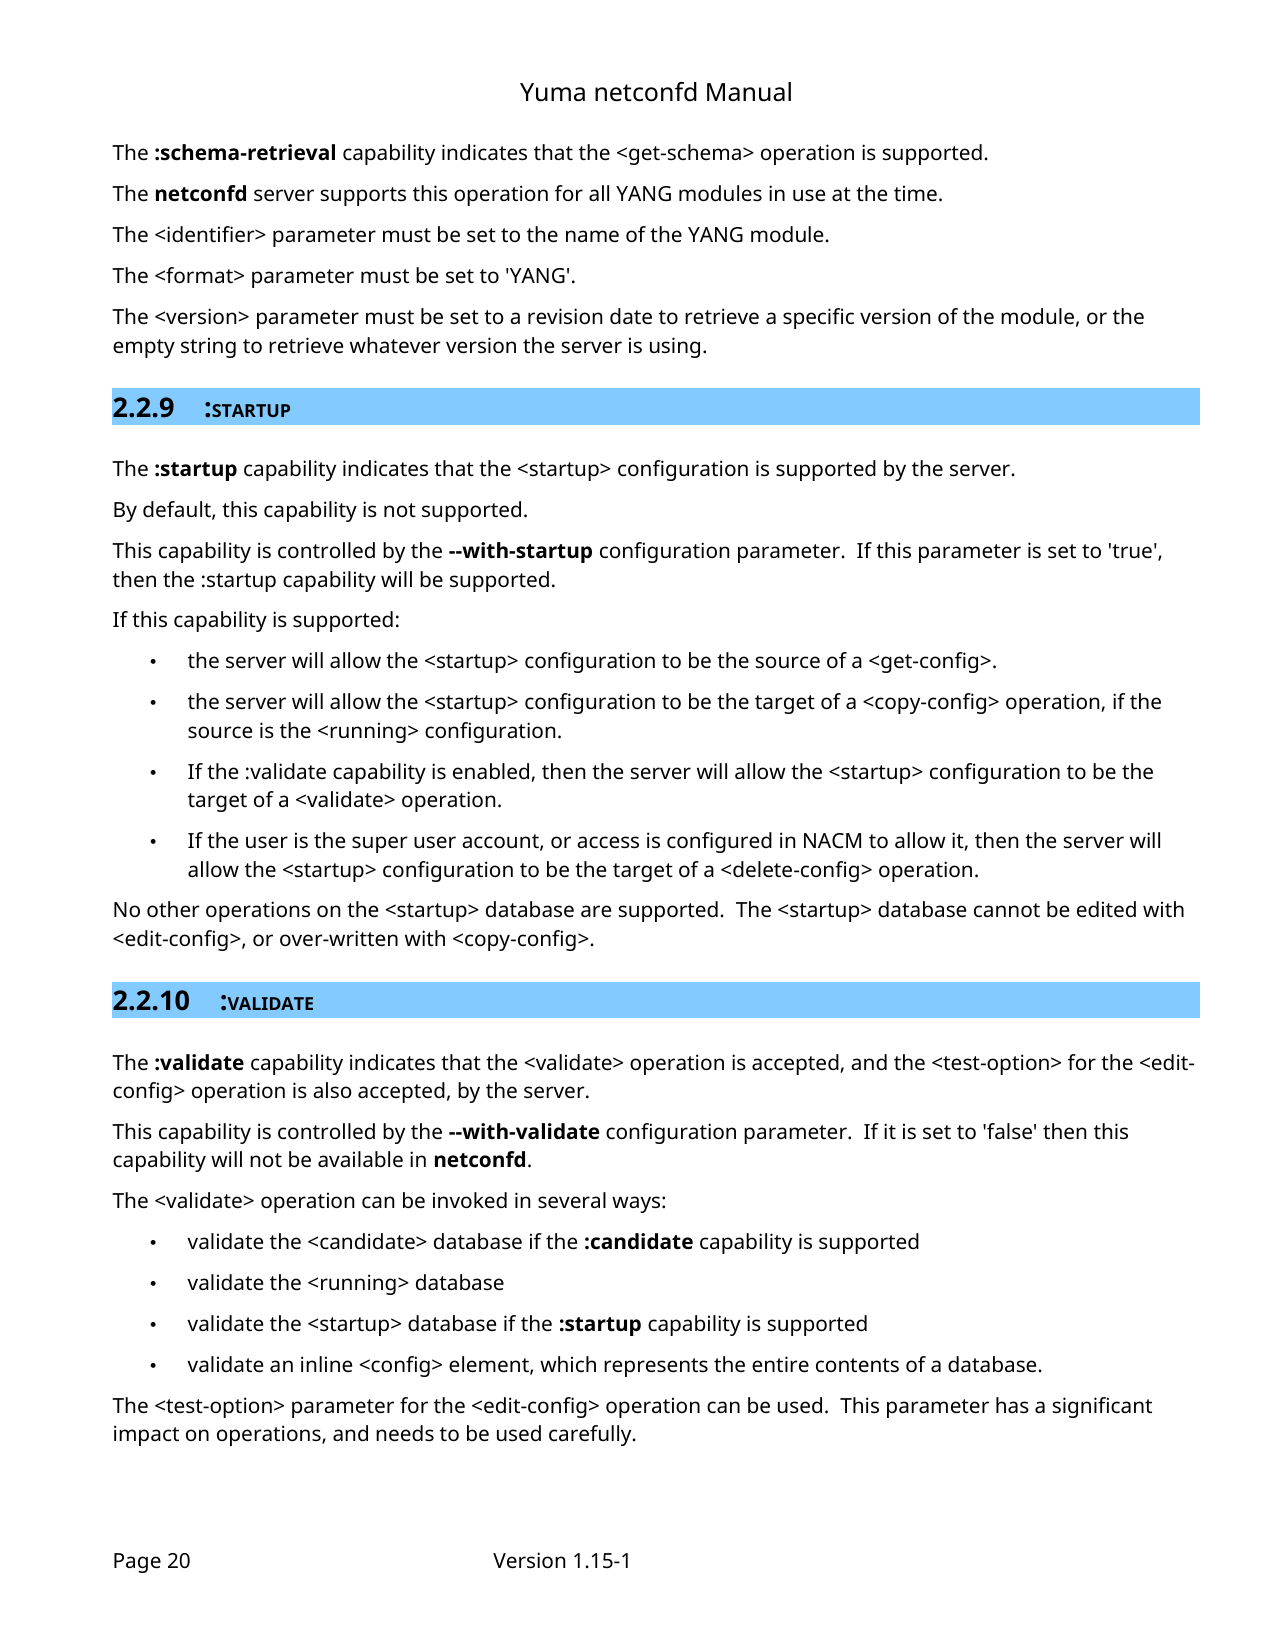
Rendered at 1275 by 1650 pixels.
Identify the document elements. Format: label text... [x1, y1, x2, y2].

text The :schema-retrieval capability indicates that the <get-schema> operation is supported. [112, 138, 1200, 167]
text This capability is controlled by the --with-startup configuration parameter. If this parameter is set to 'true', then the :startup capability will be supported. [112, 536, 1200, 593]
text By default, this capability is not supported. [112, 495, 1200, 524]
list If the user is the super user account, or access is configured in NACM to allow it, then the server will allow the <startup> configuration to be the target of a <delete-config> operation. [150, 826, 1200, 883]
subtitle :validate [112, 982, 1200, 1018]
text The <version> parameter must be set to a revision date to retrieve a specific version of the module, or the empty string to retrieve whatever version the server is using. [112, 302, 1200, 359]
list validate the <running> database [150, 1268, 1200, 1297]
list validate an inline <config> element, which represents the entire contents of a database. [150, 1350, 1200, 1379]
list If the :validate capability is enabled, then the server will allow the <startup> configuration to be the target of a <validate> operation. [150, 757, 1200, 814]
text The :validate capability indicates that the <validate> operation is accepted, and the <test-option> for the <edit-config> operation is also accepted, by the server. [112, 1048, 1200, 1104]
text The :startup capability indicates that the <startup> configuration is supported by the server. [112, 454, 1200, 483]
list validate the <candidate> database if the :candidate capability is supported [150, 1227, 1200, 1256]
text The <test-option> parameter for the <edit-config> operation can be used. This parameter has a significant impact on operations, and needs to be used carefully. [112, 1391, 1200, 1448]
text The <validate> operation can be invoked in several ways: [112, 1186, 1200, 1215]
text If this capability is supported: [112, 606, 1200, 634]
list the server will allow the <startup> configuration to be the target of a <copy-config> operation, if the source is the <running> configuration. [150, 687, 1200, 744]
text The <identifier> parameter must be set to the name of the YANG module. [112, 220, 1200, 249]
list validate the <startup> database if the :startup capability is supported [150, 1309, 1200, 1338]
text No other operations on the <startup> database are supported. The <startup> database cannot be edited with <edit-config>, or over-written with <copy-config>. [112, 896, 1200, 952]
text The <format> parameter must be set to 'YANG'. [112, 261, 1200, 290]
text This capability is controlled by the --with-validate configuration parameter. If it is set to 'false' then this capability will not be available in netconfd. [112, 1117, 1200, 1174]
list the server will allow the <startup> configuration to be the source of a <get-config>. [150, 647, 1200, 675]
text The netconfd server supports this operation for all YANG modules in use at the time. [112, 179, 1200, 208]
subtitle :startup [112, 388, 1200, 425]
